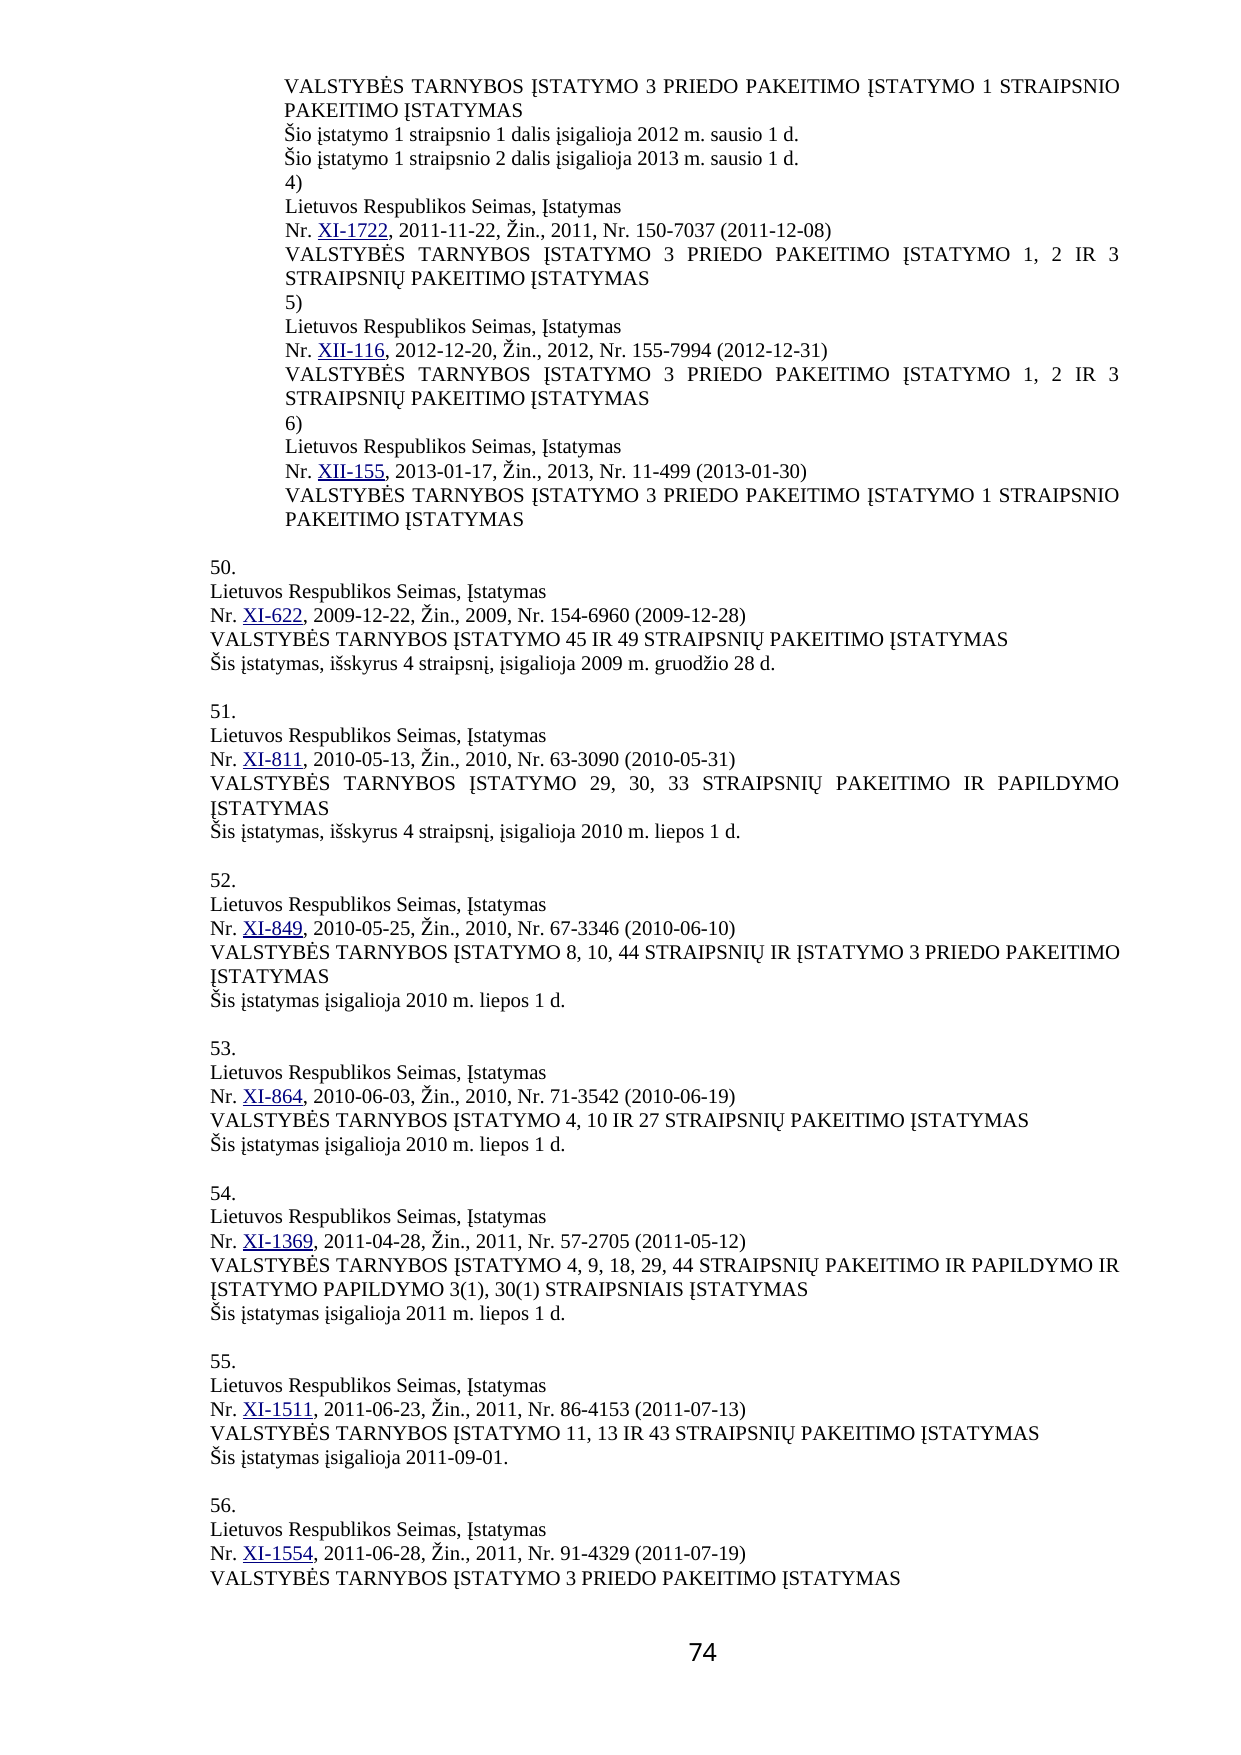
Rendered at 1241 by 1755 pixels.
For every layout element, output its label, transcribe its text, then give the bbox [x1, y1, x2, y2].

text VALSTYBĖS TARNYBOS ĮSTATYMO 3 PRIEDO PAKEITIMO ĮSTATYMO 1 STRAIPSNIO PAKEITIMO ĮSTATYMAS [285, 483, 1120, 531]
text 56. [210, 1493, 1120, 1517]
text Nr. XI-864, 2010-06-03, Žin., 2010, Nr. 71-3542 (2010-06-19) [210, 1084, 1120, 1108]
text Šis įstatymas įsigalioja 2010 m. liepos 1 d. [210, 1132, 1126, 1156]
text VALSTYBĖS TARNYBOS ĮSTATYMO 3 PRIEDO PAKEITIMO ĮSTATYMO 1, 2 IR 3 STRAIPSNIŲ PAKEITIMO ĮSTATYMAS [285, 242, 1120, 290]
text Nr. XI-811, 2010-05-13, Žin., 2010, Nr. 63-3090 (2010-05-31) [210, 747, 1120, 771]
text Lietuvos Respublikos Seimas, Įstatymas [210, 892, 1120, 916]
text Nr. XI-622, 2009-12-22, Žin., 2009, Nr. 154-6960 (2009-12-28) [210, 603, 1120, 627]
text Lietuvos Respublikos Seimas, Įstatymas [210, 723, 1120, 747]
text 54. [210, 1180, 1120, 1204]
text 50. [210, 555, 1120, 579]
text Šis įstatymas įsigalioja 2011-09-01. [210, 1445, 1126, 1469]
text VALSTYBĖS TARNYBOS ĮSTATYMO 4, 10 IR 27 STRAIPSNIŲ PAKEITIMO ĮSTATYMAS [210, 1108, 1120, 1132]
text Šis įstatymas įsigalioja 2011 m. liepos 1 d. [210, 1301, 1126, 1325]
text 4) [285, 170, 1120, 194]
text Lietuvos Respublikos Seimas, Įstatymas [210, 1517, 1120, 1541]
text Lietuvos Respublikos Seimas, Įstatymas [210, 1060, 1120, 1084]
text VALSTYBĖS TARNYBOS ĮSTATYMO 3 PRIEDO PAKEITIMO ĮSTATYMO 1 STRAIPSNIO PAKEITIMO ĮSTATYMAS [284, 73, 1120, 122]
text Nr. XI-1554, 2011-06-28, Žin., 2011, Nr. 91-4329 (2011-07-19) [210, 1541, 1120, 1565]
text VALSTYBĖS TARNYBOS ĮSTATYMO 4, 9, 18, 29, 44 STRAIPSNIŲ PAKEITIMO IR PAPILDYMO IR ĮSTATYMO PAPILDYMO 3(1), 30(1) STRAIPSNIAIS ĮSTATYMAS [210, 1253, 1120, 1301]
text Nr. XI-849, 2010-05-25, Žin., 2010, Nr. 67-3346 (2010-06-10) [210, 916, 1120, 940]
text Lietuvos Respublikos Seimas, Įstatymas [210, 314, 1120, 338]
text Nr. XI-1511, 2011-06-23, Žin., 2011, Nr. 86-4153 (2011-07-13) [210, 1397, 1120, 1421]
text Šio įstatymo 1 straipsnio 1 dalis įsigalioja 2012 m. sausio 1 d. [210, 122, 1126, 146]
text Lietuvos Respublikos Seimas, Įstatymas [210, 1204, 1120, 1228]
text 6) [210, 410, 1120, 434]
text 5) [210, 290, 1120, 314]
text Nr. XII-155, 2013-01-17, Žin., 2013, Nr. 11-499 (2013-01-30) [210, 458, 1120, 483]
text Šis įstatymas įsigalioja 2010 m. liepos 1 d. [210, 988, 1120, 1012]
text Šis įstatymas, išskyrus 4 straipsnį, įsigalioja 2009 m. gruodžio 28 d. [210, 651, 1120, 675]
text VALSTYBĖS TARNYBOS ĮSTATYMO 3 PRIEDO PAKEITIMO ĮSTATYMO 1, 2 IR 3 STRAIPSNIŲ PAKEITIMO ĮSTATYMAS [285, 362, 1120, 410]
text 55. [210, 1349, 1120, 1373]
text 52. [210, 868, 1120, 892]
text 51. [210, 699, 1120, 723]
text VALSTYBĖS TARNYBOS ĮSTATYMO 8, 10, 44 STRAIPSNIŲ IR ĮSTATYMO 3 PRIEDO PAKEITIMO ĮSTATYMAS [210, 940, 1120, 988]
text VALSTYBĖS TARNYBOS ĮSTATYMO 29, 30, 33 STRAIPSNIŲ PAKEITIMO IR PAPILDYMO ĮSTATYMAS [210, 771, 1120, 819]
text Lietuvos Respublikos Seimas, Įstatymas [210, 579, 1120, 603]
text VALSTYBĖS TARNYBOS ĮSTATYMO 3 PRIEDO PAKEITIMO ĮSTATYMAS [210, 1565, 1120, 1589]
text Lietuvos Respublikos Seimas, Įstatymas [285, 194, 1120, 218]
text 53. [210, 1036, 1120, 1060]
text VALSTYBĖS TARNYBOS ĮSTATYMO 45 IR 49 STRAIPSNIŲ PAKEITIMO ĮSTATYMAS [210, 627, 1120, 651]
text Nr. XII-116, 2012-12-20, Žin., 2012, Nr. 155-7994 (2012-12-31) [210, 338, 1120, 362]
text Nr. XI-1369, 2011-04-28, Žin., 2011, Nr. 57-2705 (2011-05-12) [210, 1228, 1120, 1253]
text Lietuvos Respublikos Seimas, Įstatymas [210, 1373, 1120, 1397]
text Šio įstatymo 1 straipsnio 2 dalis įsigalioja 2013 m. sausio 1 d. [210, 146, 1120, 170]
text Nr. XI-1722, 2011-11-22, Žin., 2011, Nr. 150-7037 (2011-12-08) [285, 218, 1120, 242]
text VALSTYBĖS TARNYBOS ĮSTATYMO 11, 13 IR 43 STRAIPSNIŲ PAKEITIMO ĮSTATYMAS [210, 1421, 1120, 1445]
text Šis įstatymas, išskyrus 4 straipsnį, įsigalioja 2010 m. liepos 1 d. [210, 819, 1120, 843]
text Lietuvos Respublikos Seimas, Įstatymas [210, 434, 1120, 458]
